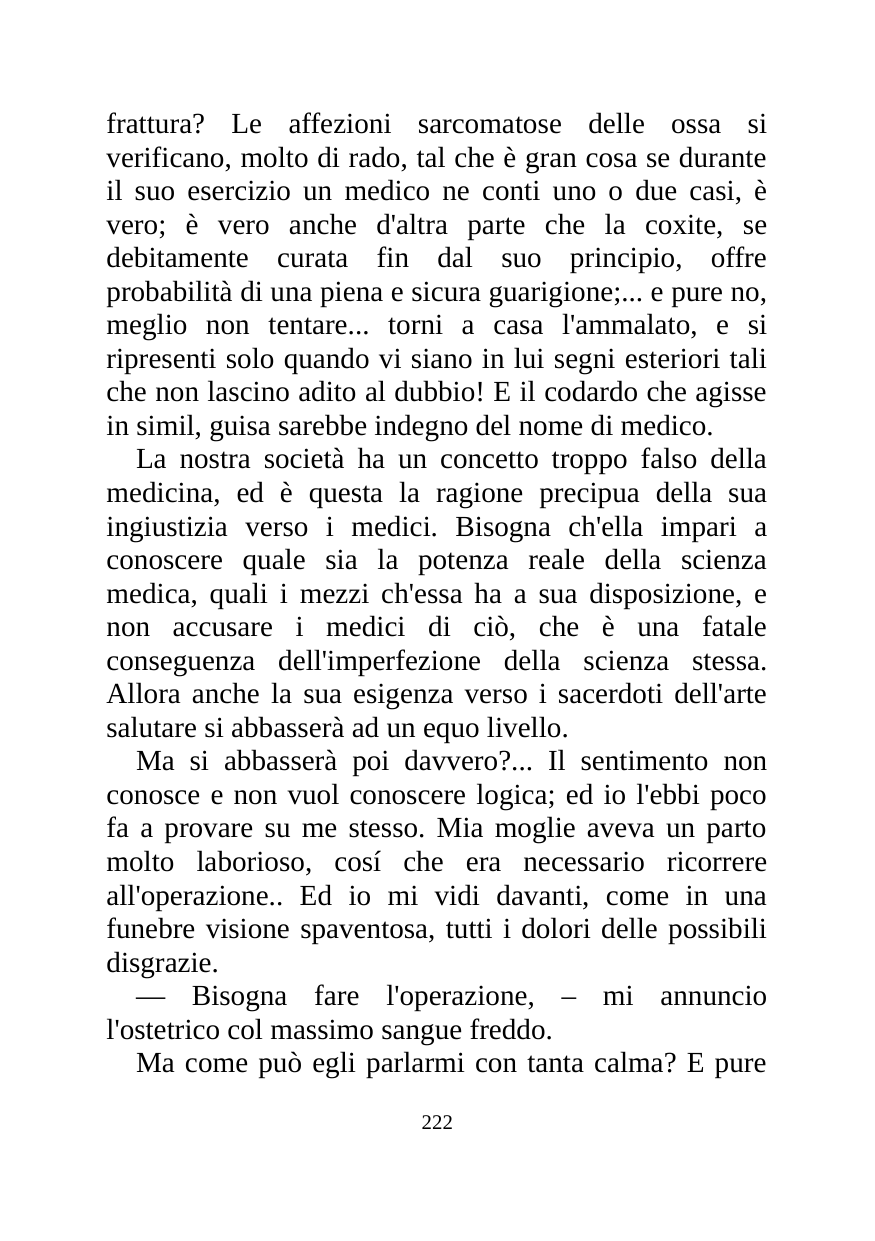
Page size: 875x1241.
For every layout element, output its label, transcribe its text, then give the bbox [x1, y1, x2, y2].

text La nostra società ha un concetto troppo falso della medicina, ed è questa la ragione precipua della sua ingiustizia verso i medici. Bisogna ch'ella impari a conoscere quale sia la potenza reale della scienza medica, quali i mezzi ch'essa ha a sua disposizione, e non accusare i medici di ciò, che è una fatale conseguenza dell'imperfezione della scienza stessa. Allora anche la sua esigenza verso i sacerdoti dell'arte salutare si abbasserà ad un equo livello. [106, 442, 768, 743]
text Ma si abbasserà poi davvero?... Il sentimento non conosce e non vuol conoscere logica; ed io l'ebbi poco fa a provare su me stesso. Mia moglie aveva un parto molto laborioso, cosí che era necessario ricorrere all'operazione.. Ed io mi vidi davanti, come in una funebre visione spaventosa, tutti i dolori delle possibili disgrazie. [106, 743, 768, 978]
text frattura? Le affezioni sarcomatose delle ossa si verificano, molto di rado, tal che è gran cosa se durante il suo esercizio un medico ne conti uno o due casi, è vero; è vero anche d'altra parte che la coxite, se debitamente curata fin dal suo principio, offre probabilità di una piena e sicura guarigione;... e pure no, meglio non tentare... torni a casa l'ammalato, e si ripresenti solo quando vi siano in lui segni esteriori tali che non lascino adito al dubbio! E il codardo che agisse in simil, guisa sarebbe indegno del nome di medico. [106, 106, 768, 442]
text Ma come può egli parlarmi con tanta calma? E pure [106, 1045, 768, 1079]
text — Bisogna fare l'operazione, – mi annuncio l'ostetrico col massimo sangue freddo. [106, 978, 768, 1045]
